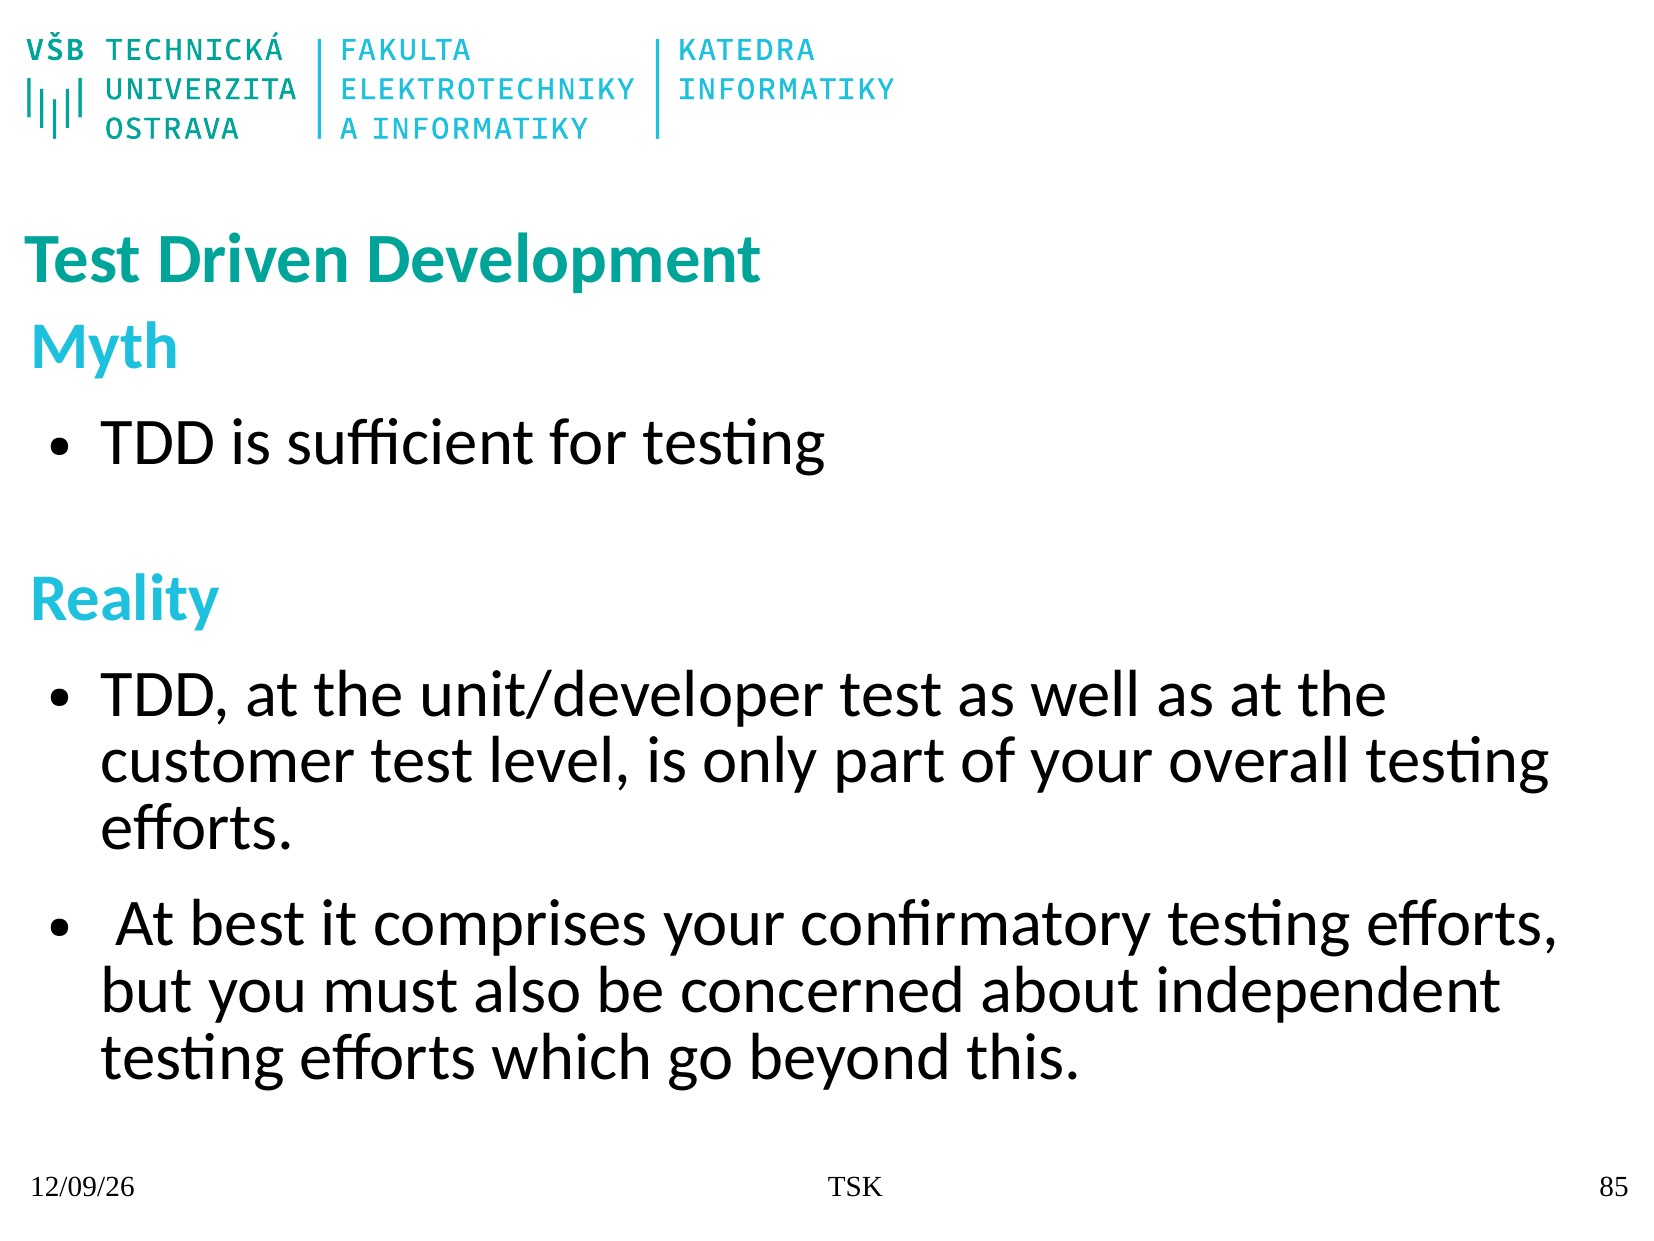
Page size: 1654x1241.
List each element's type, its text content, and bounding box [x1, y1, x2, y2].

title Test Driven Development [24, 169, 1629, 300]
list Myth TDD is sufficient for testing [30, 318, 1629, 556]
picture [26, 31, 894, 139]
list Reality TDD, at the unit/developer test as well as at the customer test level, is only part of your overall testing efforts. At best it comprises your confirmatory testing efforts, but you must also be concerned about independent testing efforts which go beyond this. [30, 570, 1629, 1145]
